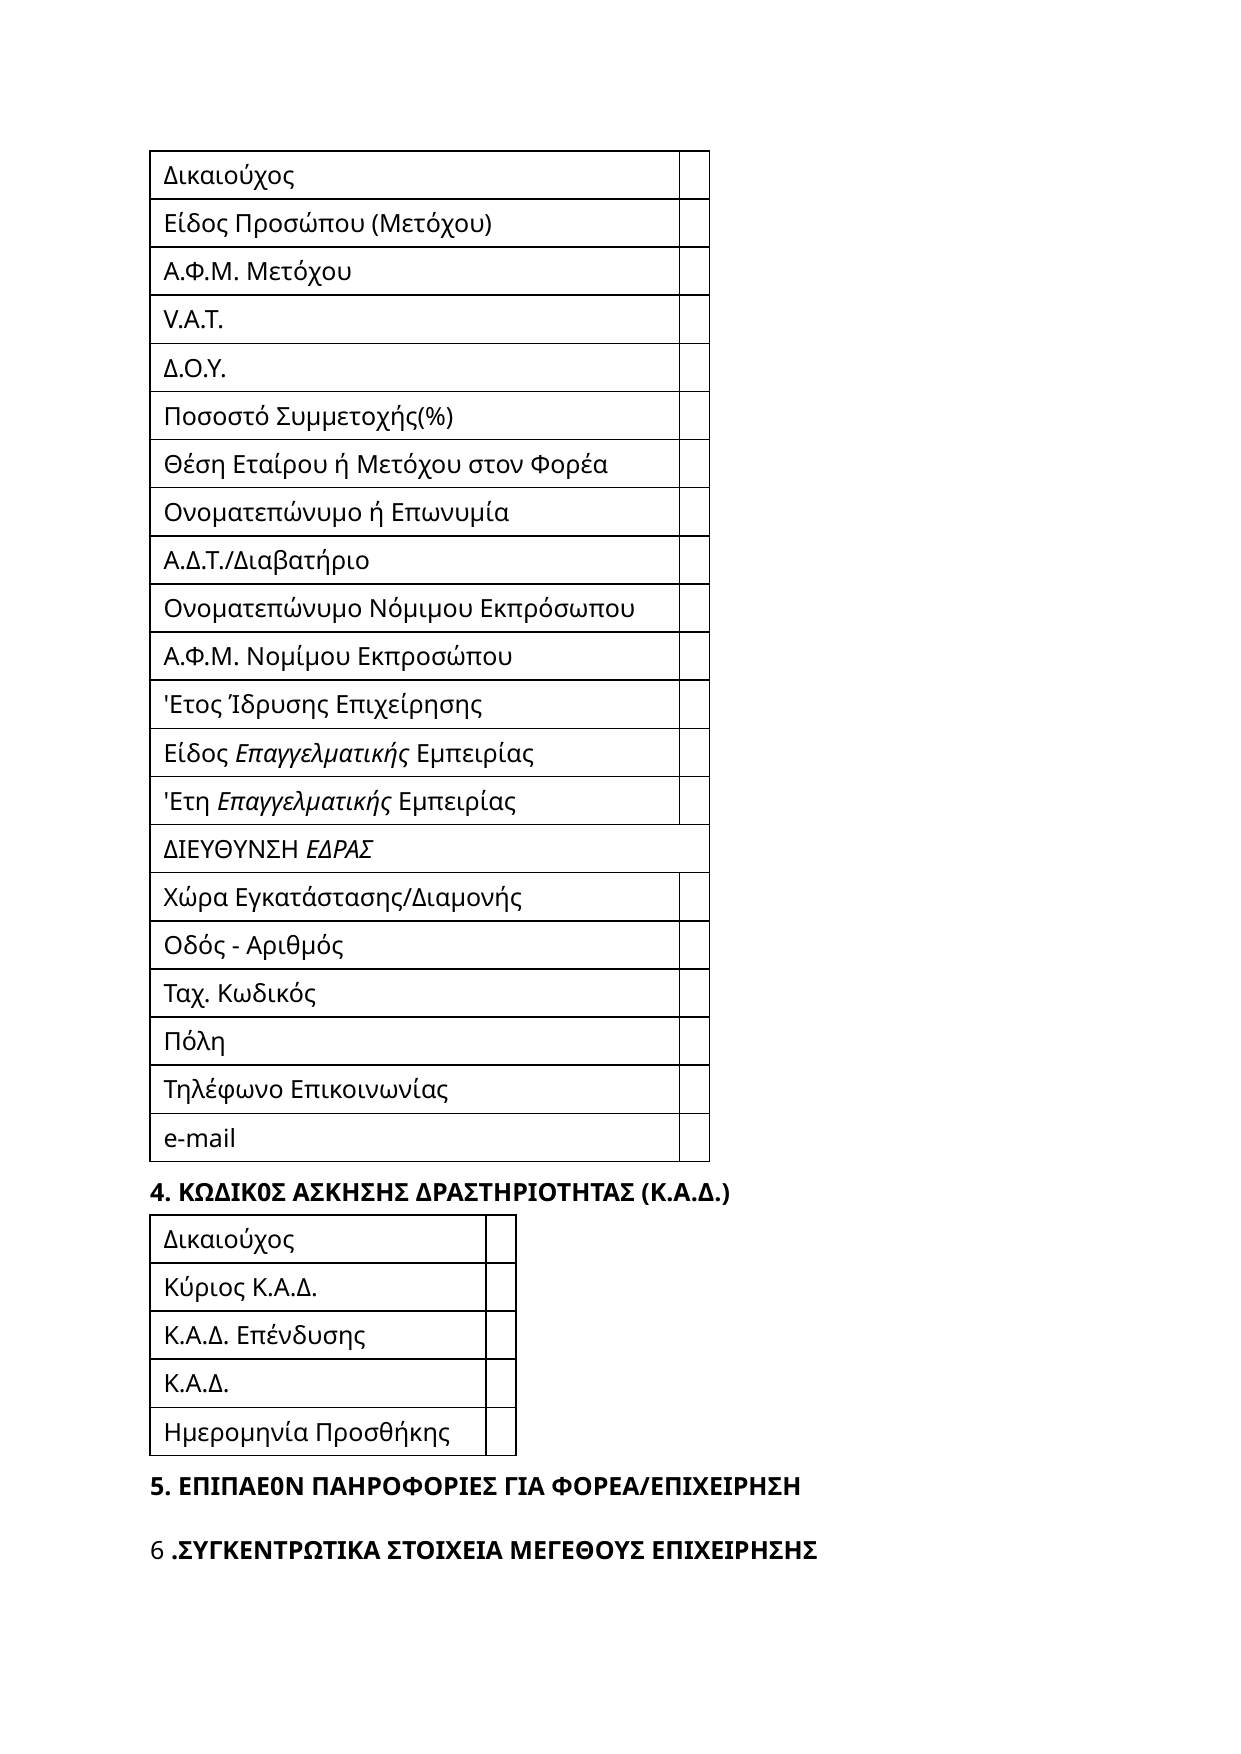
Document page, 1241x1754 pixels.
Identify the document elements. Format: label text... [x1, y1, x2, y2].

table_cell [487, 1312, 515, 1358]
table_header [487, 1216, 515, 1262]
table_cell Δικαιούχος [151, 152, 679, 198]
table_header Δικαιούχος [151, 1216, 485, 1262]
table_cell ΔΙΕΥΘΥΝΣΗ ΕΔΡΑΣ [151, 825, 709, 872]
table_cell e-mail [151, 1114, 679, 1161]
table_cell [680, 1114, 709, 1161]
text 6 .ΣΥΓΚΕΝΤΡΩΤΙΚΑ ΣΤΟΙΧΕΙΑ ΜΕΓΕΘΟΥΣ ΕΠΙΧΕΙΡΗΣΗΣ [150, 1533, 1090, 1567]
table_cell Κ.Α.Δ. [151, 1360, 485, 1406]
text 5. ΕΠΙΠΑΕ0Ν ΠΑΗΡΟΦΟΡΙΕΣ ΓΙΑ ΦΟΡΕΑ/ΕΠΙΧΕΙΡΗΣΗ [150, 1468, 1090, 1503]
table_cell Θέση Εταίρου ή Μετόχου στον Φορέα [151, 440, 679, 487]
table_cell Πόλη [151, 1018, 679, 1064]
table_cell [680, 777, 709, 824]
table_cell Οδός - Αριθμός [151, 922, 679, 968]
table_cell Α.Φ.Μ. Μετόχου [151, 248, 679, 294]
table_cell [680, 633, 709, 679]
table_cell [680, 488, 709, 535]
table_cell [680, 248, 709, 294]
table_cell [680, 585, 709, 631]
table_cell Α.Φ.Μ. Νομίμου Εκπροσώπου [151, 633, 679, 679]
table_cell Κύριος Κ.Α.Δ. [151, 1264, 485, 1310]
table_cell Κ.Α.Δ. Επένδυσης [151, 1312, 485, 1358]
table_cell Ποσοστό Συμμετοχής(%) [151, 392, 679, 439]
table_cell Δ.Ο.Υ. [151, 344, 679, 391]
table_cell Ημερομηνία Προσθήκης [151, 1408, 485, 1454]
table_cell [487, 1408, 515, 1454]
text 4. ΚΩΔΙΚ0Σ ΑΣΚΗΣΗΣ ΔΡΑΣΤΗΡΙΟΤΗΤΑΣ (Κ.Α.Δ.) [150, 1175, 1090, 1209]
table_cell Χώρα Εγκατάστασης/Διαμονής [151, 873, 679, 920]
table_cell [680, 152, 709, 198]
table_cell [680, 440, 709, 487]
table_cell Είδος Επαγγελματικής Εμπειρίας [151, 729, 679, 776]
table_cell V.A.T. [151, 296, 679, 342]
table_cell 'Ετος Ίδρυσης Επιχείρησης [151, 681, 679, 727]
table_cell Τηλέφωνο Επικοινωνίας [151, 1066, 679, 1112]
table_cell [680, 681, 709, 727]
table_cell [680, 344, 709, 391]
table_cell [680, 873, 709, 920]
table_cell [680, 200, 709, 246]
table_cell [680, 1066, 709, 1112]
table_cell [680, 1018, 709, 1064]
table_cell Είδος Προσώπου (Μετόχου) [151, 200, 679, 246]
table_cell [487, 1264, 515, 1310]
table_cell [487, 1360, 515, 1406]
table_cell Α.Δ.Τ./Διαβατήριο [151, 537, 679, 583]
table_cell [680, 296, 709, 342]
table_cell [680, 537, 709, 583]
table_cell [680, 970, 709, 1016]
table_cell Ονοματεπώνυμο ή Επωνυμία [151, 488, 679, 535]
table_cell Ταχ. Κωδικός [151, 970, 679, 1016]
table_cell [680, 392, 709, 439]
table_cell [680, 729, 709, 776]
table_cell Ονοματεπώνυμο Νόμιμου Εκπρόσωπου [151, 585, 679, 631]
table_cell 'Ετη Επαγγελματικής Εμπειρίας [151, 777, 679, 824]
table_cell [680, 922, 709, 968]
